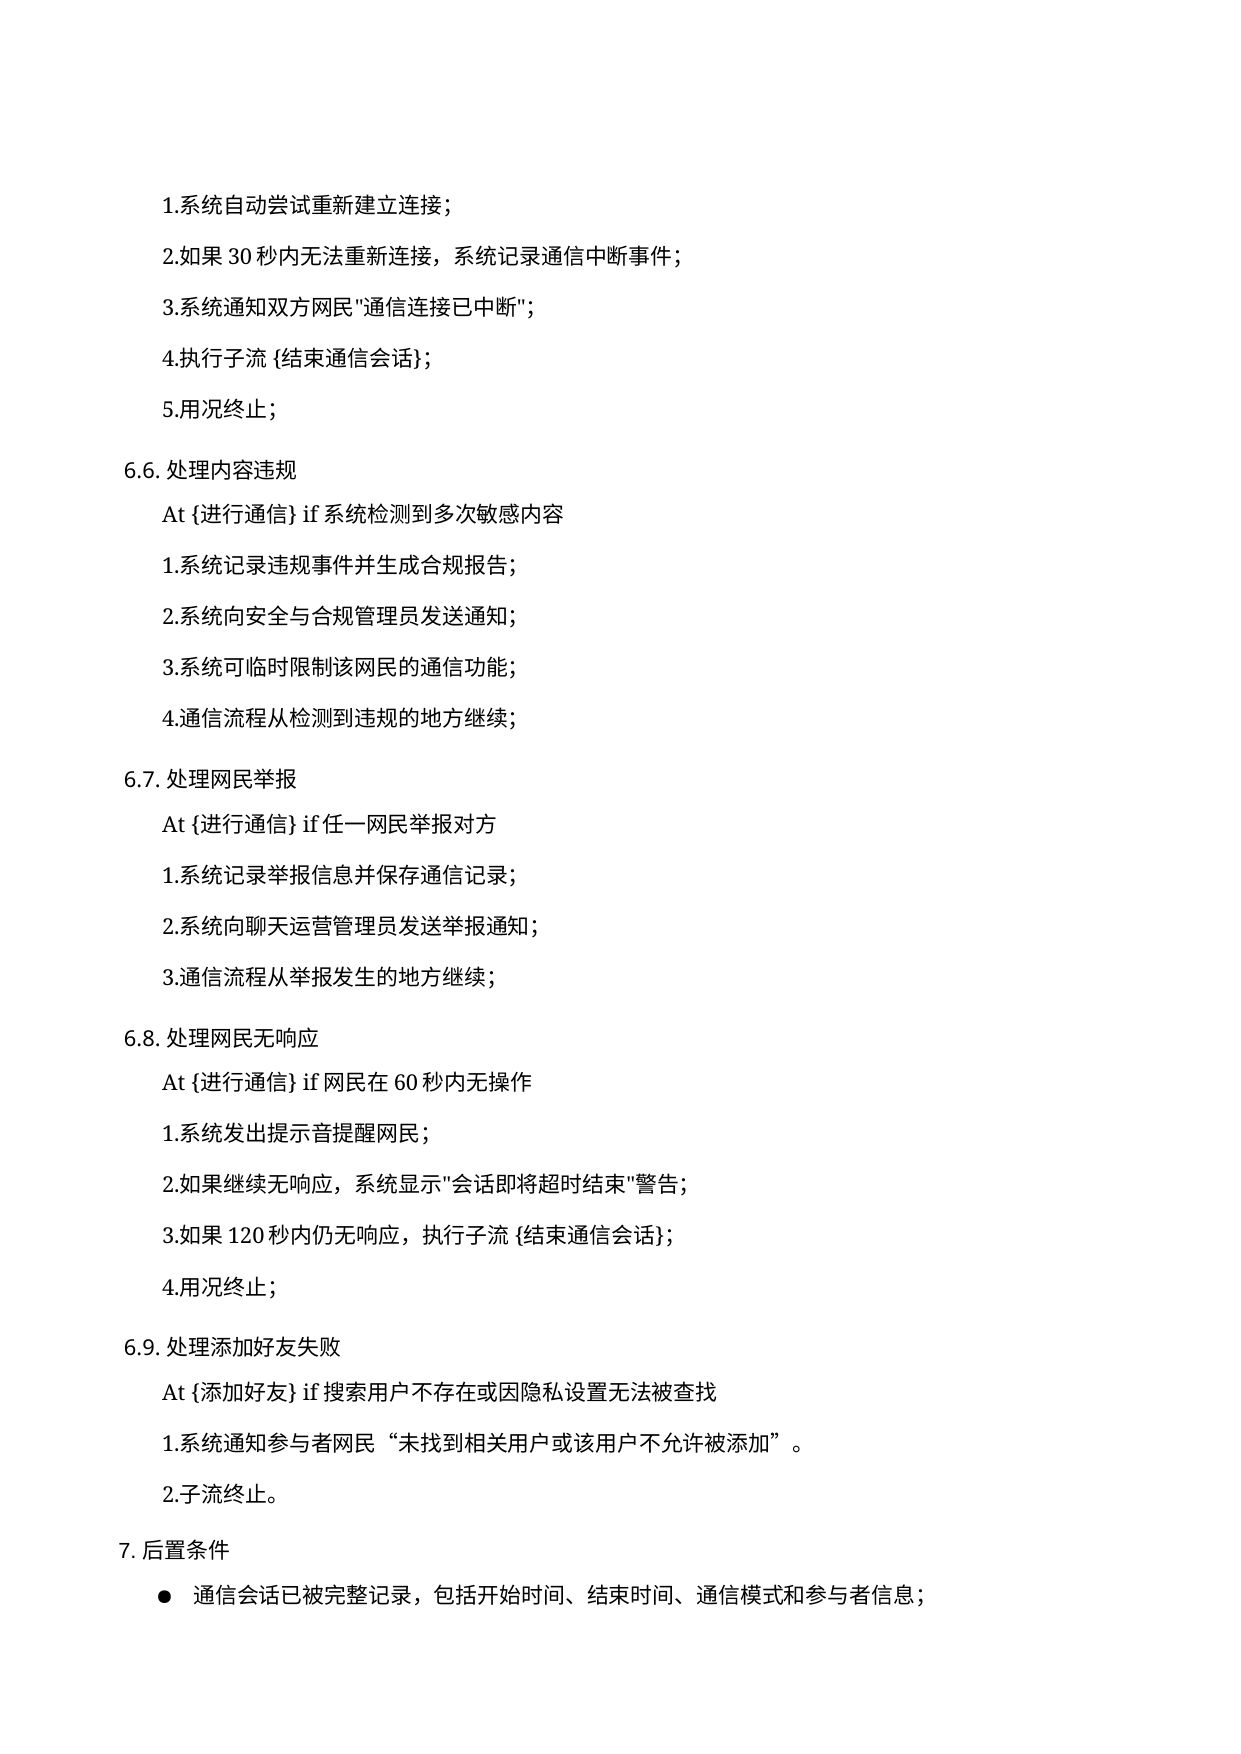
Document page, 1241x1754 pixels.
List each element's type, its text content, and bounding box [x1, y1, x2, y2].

text 5.用况终止； [118, 392, 1122, 423]
text 4.用况终止； [118, 1269, 1122, 1301]
text 3.系统可临时限制该网民的通信功能； [118, 650, 1122, 682]
text 1.系统自动尝试重新建立连接； [118, 188, 1122, 219]
text At {进行通信} if 系统检测到多次敏感内容 [118, 497, 1122, 529]
text 4.执行子流 {结束通信会话}； [118, 341, 1122, 372]
text 1.系统发出提示音提醒网民； [118, 1116, 1122, 1148]
text 3.如果120秒内仍无响应，执行子流 {结束通信会话}； [118, 1218, 1122, 1250]
text 3.系统通知双方网民"通信连接已中断"； [118, 290, 1122, 321]
text 2.如果30秒内无法重新连接，系统记录通信中断事件； [118, 239, 1122, 270]
subtitle 处理网民无响应 [118, 1021, 1122, 1052]
subtitle 后置条件 [118, 1533, 1122, 1565]
text 2.子流终止。 [118, 1477, 1122, 1509]
text 2.如果继续无响应，系统显示"会话即将超时结束"警告； [118, 1167, 1122, 1199]
text 1.系统记录举报信息并保存通信记录； [118, 858, 1122, 889]
text 1.系统记录违规事件并生成合规报告； [118, 548, 1122, 580]
text At {进行通信} if 网民在60秒内无操作 [118, 1065, 1122, 1097]
subtitle 处理内容违规 [118, 453, 1122, 484]
text 1.系统通知参与者网民“未找到相关用户或该用户不允许被添加”。 [118, 1426, 1122, 1458]
subtitle 处理网民举报 [118, 762, 1122, 794]
text 3.通信流程从举报发生的地方继续； [118, 960, 1122, 992]
text 4.通信流程从检测到违规的地方继续； [118, 701, 1122, 733]
list 通信会话已被完整记录，包括开始时间、结束时间、通信模式和参与者信息； [156, 1578, 1122, 1609]
text 2.系统向安全与合规管理员发送通知； [118, 599, 1122, 631]
text At {添加好友} if 搜索用户不存在或因隐私设置无法被查找 [118, 1375, 1122, 1407]
text 2.系统向聊天运营管理员发送举报通知； [118, 909, 1122, 941]
text At {进行通信} if任一网民举报对方 [118, 807, 1122, 838]
subtitle 处理添加好友失败 [118, 1330, 1122, 1362]
